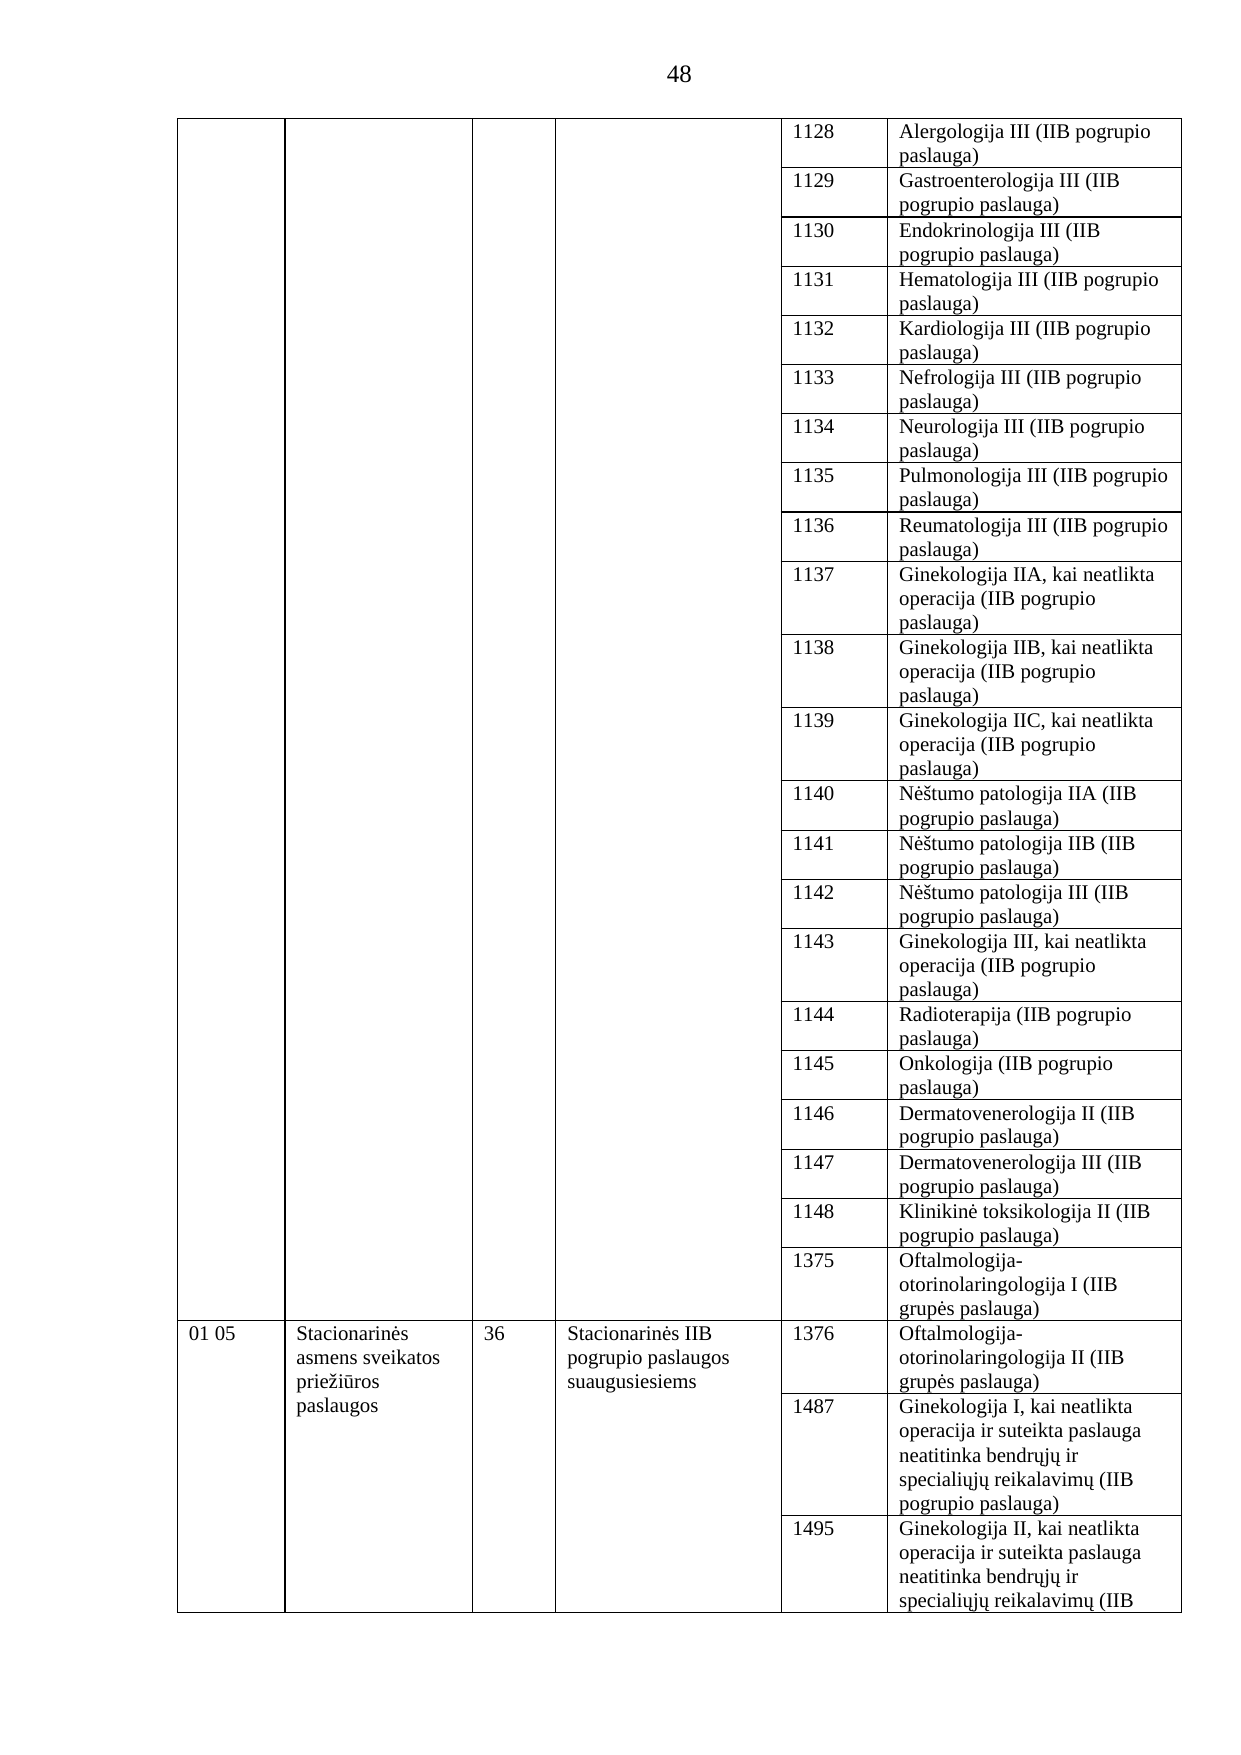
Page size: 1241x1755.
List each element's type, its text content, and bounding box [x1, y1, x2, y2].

table_cell Dermatovenerologija II (IIB pogrupio paslauga) [888, 1100, 1181, 1148]
table_cell Ginekologija II, kai neatlikta operacija ir suteikta paslauga neatitinka bendrųjų ir specialiųjų reikalavimų (IIB [888, 1516, 1181, 1612]
table_cell Neurologija III (IIB pogrupio paslauga) [888, 414, 1181, 462]
table_cell 01 05 [178, 1321, 284, 1612]
table_cell 1140 [782, 781, 887, 829]
table_cell Ginekologija IIA, kai neatlikta operacija (IIB pogrupio paslauga) [888, 562, 1181, 634]
table_cell Nėštumo patologija IIA (IIB pogrupio paslauga) [888, 781, 1181, 829]
table_cell Ginekologija IIC, kai neatlikta operacija (IIB pogrupio paslauga) [888, 708, 1181, 780]
table_cell Nėštumo patologija IIB (IIB pogrupio paslauga) [888, 831, 1181, 879]
table_cell 1138 [782, 635, 887, 707]
table_cell Nėštumo patologija III (IIB pogrupio paslauga) [888, 880, 1181, 928]
table_cell 1136 [782, 513, 887, 561]
table_cell 1131 [782, 267, 887, 315]
table_cell Oftalmologija-otorinolaringologija I (IIB grupės paslauga) [888, 1248, 1181, 1320]
table_cell 1142 [782, 880, 887, 928]
table_cell 1137 [782, 562, 887, 634]
table_cell 1487 [782, 1394, 887, 1515]
table_cell 1129 [782, 168, 887, 216]
table_cell Kardiologija III (IIB pogrupio paslauga) [888, 316, 1181, 364]
table_cell Pulmonologija III (IIB pogrupio paslauga) [888, 463, 1181, 511]
table_cell 1376 [782, 1321, 887, 1393]
table_cell 1146 [782, 1100, 887, 1148]
table_cell Ginekologija IIB, kai neatlikta operacija (IIB pogrupio paslauga) [888, 635, 1181, 707]
table_cell Onkologija (IIB pogrupio paslauga) [888, 1051, 1181, 1099]
table_cell 1144 [782, 1002, 887, 1050]
table_cell 1143 [782, 929, 887, 1001]
table_cell [286, 119, 472, 1320]
table_cell Nefrologija III (IIB pogrupio paslauga) [888, 365, 1181, 413]
table_cell 1132 [782, 316, 887, 364]
table_cell 1147 [782, 1150, 887, 1198]
table_cell [178, 119, 284, 1320]
table_cell Hematologija III (IIB pogrupio paslauga) [888, 267, 1181, 315]
table_cell 1375 [782, 1248, 887, 1320]
table_cell Ginekologija I, kai neatlikta operacija ir suteikta paslauga neatitinka bendrųjų ir specialiųjų reikalavimų (IIB pogrupio paslauga) [888, 1394, 1181, 1515]
table_cell Gastroenterologija III (IIB pogrupio paslauga) [888, 168, 1181, 216]
table_cell 1145 [782, 1051, 887, 1099]
table_cell Endokrinologija III (IIB pogrupio paslauga) [888, 218, 1181, 266]
table_cell 1141 [782, 831, 887, 879]
table_cell Stacionarinės asmens sveikatos priežiūros paslaugos [286, 1321, 472, 1612]
table_cell 1139 [782, 708, 887, 780]
table_cell 1135 [782, 463, 887, 511]
table_cell 1133 [782, 365, 887, 413]
table_cell Stacionarinės IIB pogrupio paslaugos suaugusiesiems [556, 1321, 781, 1612]
table_cell Oftalmologija-otorinolaringologija II (IIB grupės paslauga) [888, 1321, 1181, 1393]
table_cell Klinikinė toksikologija II (IIB pogrupio paslauga) [888, 1199, 1181, 1247]
table_cell Alergologija III (IIB pogrupio paslauga) [888, 119, 1181, 167]
table_cell Dermatovenerologija III (IIB pogrupio paslauga) [888, 1150, 1181, 1198]
table_cell 1130 [782, 218, 887, 266]
table_cell 1148 [782, 1199, 887, 1247]
table_cell Ginekologija III, kai neatlikta operacija (IIB pogrupio paslauga) [888, 929, 1181, 1001]
table_cell 1495 [782, 1516, 887, 1612]
table_cell 36 [473, 1321, 555, 1612]
table_cell 1128 [782, 119, 887, 167]
table_cell [473, 119, 555, 1320]
table_cell 1134 [782, 414, 887, 462]
table_cell [556, 119, 781, 1320]
table_cell Reumatologija III (IIB pogrupio paslauga) [888, 513, 1181, 561]
table_cell Radioterapija (IIB pogrupio paslauga) [888, 1002, 1181, 1050]
